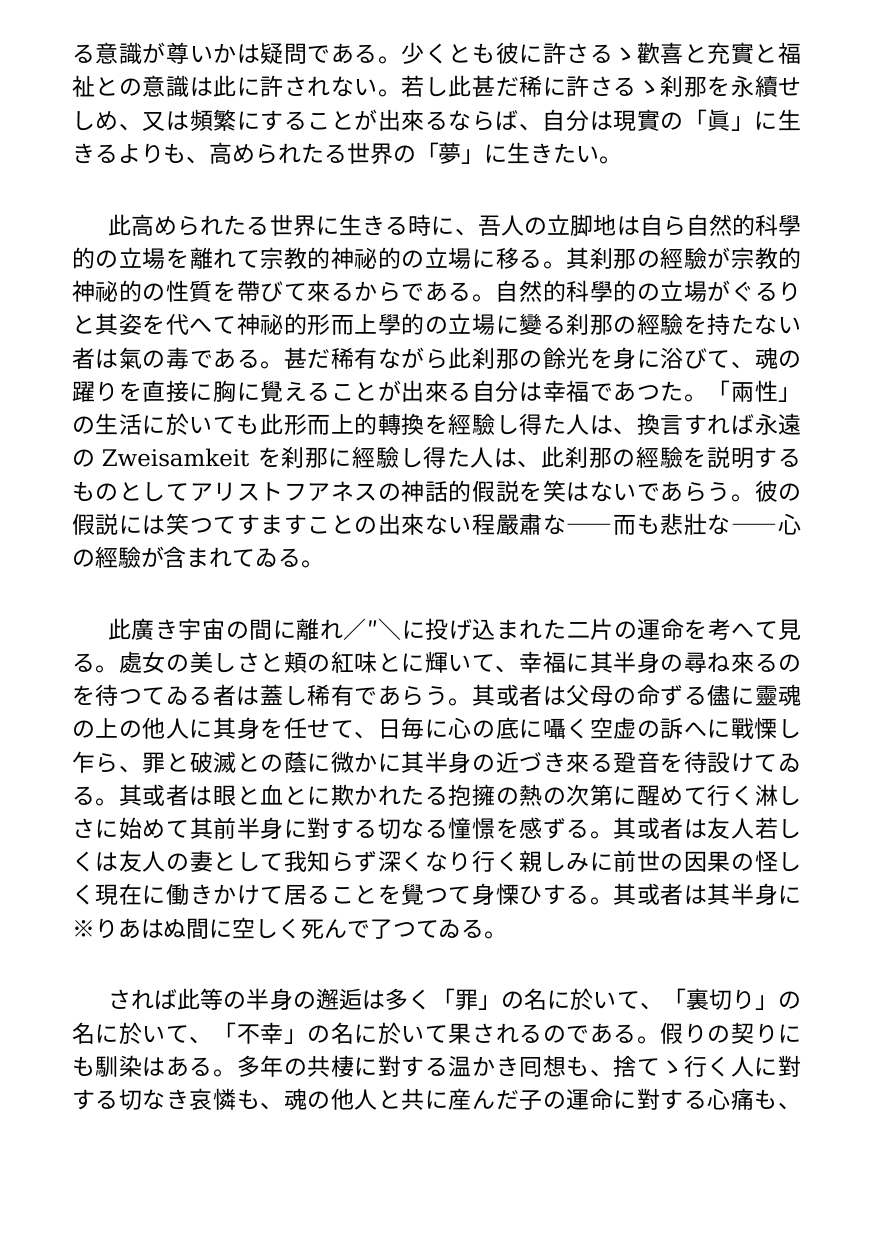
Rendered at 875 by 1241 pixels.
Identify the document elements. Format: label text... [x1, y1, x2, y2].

text されば此等の半身の邂逅は多く「罪」の名に於いて、「裏切り」の名に於いて、「不幸」の名に於いて果されるのである。假りの契りにも馴染はある。多年の共棲に對する温かき囘想も、捨てゝ行く人に對する切なき哀憐も、魂の他人と共に産んだ子の運命に對する心痛も、 [72, 982, 802, 1115]
text る意識が尊いかは疑問である。少くとも彼に許さるゝ歡喜と充實と福祉との意識は此に許されない。若し此甚だ稀に許さるゝ刹那を永續せしめ、又は頻繁にすることが出來るならば、自分は現實の「眞」に生きるよりも、高められたる世界の「夢」に生きたい。 [72, 36, 802, 169]
text 此高められたる世界に生きる時に、吾人の立脚地は自ら自然的科學的の立場を離れて宗教的神祕的の立場に移る。其刹那の經驗が宗教的神祕的の性質を帶びて來るからである。自然的科學的の立場がぐるりと其姿を代へて神祕的形而上學的の立場に變る刹那の經驗を持たない者は氣の毒である。甚だ稀有ながら此刹那の餘光を身に浴びて、魂の躍りを直接に胸に覺えることが出來る自分は幸福であつた。「兩性」の生活に於いても此形而上的轉換を經驗し得た人は、換言すれば永遠の Zweisamkeit を刹那に經驗し得た人は、此刹那の經驗を説明するものとしてアリストフアネスの神話的假説を笑はないであらう。彼の假説には笑つてすますことの出來ない程嚴肅な――而も悲壯な――心の經驗が含まれてゐる。 [72, 207, 802, 573]
text 此廣き宇宙の間に離れ／″＼に投げ込まれた二片の運命を考へて見る。處女の美しさと頬の紅味とに輝いて、幸福に其半身の尋ね來るのを待つてゐる者は蓋し稀有であらう。其或者は父母の命ずる儘に靈魂の上の他人に其身を任せて、日毎に心の底に囁く空虚の訴へに戰慄し乍ら、罪と破滅との蔭に微かに其半身の近づき來る跫音を待設けてゐる。其或者は眼と血とに欺かれたる抱擁の熱の次第に醒めて行く淋しさに始めて其前半身に對する切なる憧憬を感ずる。其或者は友人若しくは友人の妻として我知らず深くなり行く親しみに前世の因果の怪しく現在に働きかけて居ることを覺つて身慄ひする。其或者は其半身に※りあはぬ間に空しく死んで了つてゐる。 [72, 612, 802, 944]
